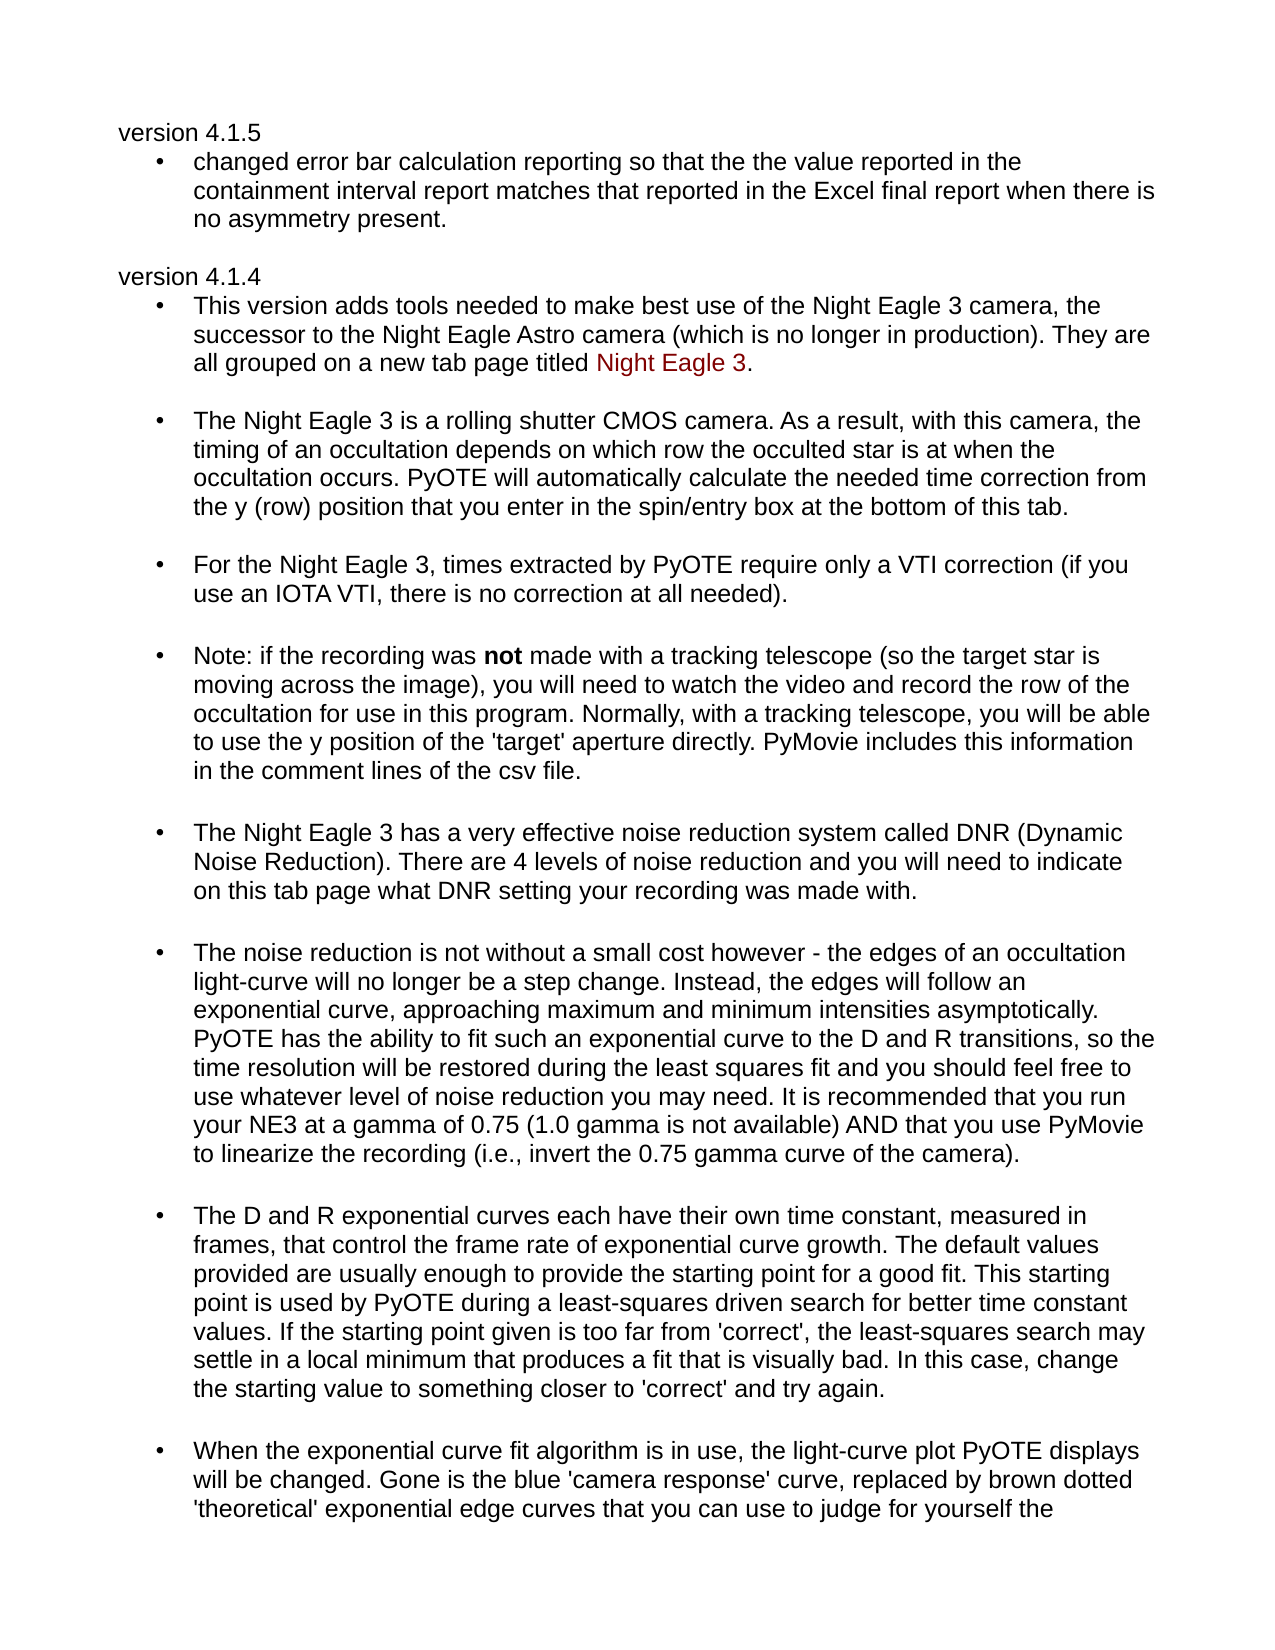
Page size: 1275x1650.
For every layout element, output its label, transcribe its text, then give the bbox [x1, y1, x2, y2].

list The Night Eagle 3 is a rolling shutter CMOS camera. As a result, with this camera, the timing of an occultation depends on which row the occulted star is at when the occultation occurs. PyOTE will automatically calculate the needed time correction from the y (row) position that you enter in the spin/entry box at the bottom of this tab. [156, 406, 1157, 521]
text version 4.1.4 [118, 262, 1157, 291]
list For the Night Eagle 3, times extracted by PyOTE require only a VTI correction (if you use an IOTA VTI, there is no correction at all needed). [156, 550, 1157, 608]
list The Night Eagle 3 has a very effective noise reduction system called DNR (Dynamic Noise Reduction). There are 4 levels of noise reduction and you will need to indicate on this tab page what DNR setting your recording was made with. [156, 818, 1157, 904]
list Note: if the recording was not made with a tracking telescope (so the target star is moving across the image), you will need to watch the video and record the row of the occultation for use in this program. Normally, with a tracking telescope, you will be able to use the y position of the 'target' aperture directly. PyMovie includes this information in the comment lines of the csv file. [156, 641, 1157, 785]
list This version adds tools needed to make best use of the Night Eagle 3 camera, the successor to the Night Eagle Astro camera (which is no longer in production). They are all grouped on a new tab page titled Night Eagle 3. [156, 291, 1157, 406]
text version 4.1.5 [118, 118, 1157, 147]
list The D and R exponential curves each have their own time constant, measured in frames, that control the frame rate of exponential curve growth. The default values provided are usually enough to provide the starting point for a good fit. This starting point is used by PyOTE during a least-squares driven search for better time constant values. If the starting point given is too far from 'correct', the least-squares search may settle in a local minimum that produces a fit that is visually bad. In this case, change the starting value to something closer to 'correct' and try again. [156, 1201, 1157, 1403]
list The noise reduction is not without a small cost however - the edges of an occultation light-curve will no longer be a step change. Instead, the edges will follow an exponential curve, approaching maximum and minimum intensities asymptotically. PyOTE has the ability to fit such an exponential curve to the D and R transitions, so the time resolution will be restored during the least squares fit and you should feel free to use whatever level of noise reduction you may need. It is recommended that you run your NE3 at a gamma of 0.75 (1.0 gamma is not available) AND that you use PyMovie to linearize the recording (i.e., invert the 0.75 gamma curve of the camera). [156, 938, 1157, 1168]
list changed error bar calculation reporting so that the the value reported in the containment interval report matches that reported in the Excel final report when there is no asymmetry present. [156, 147, 1157, 233]
list When the exponential curve fit algorithm is in use, the light-curve plot PyOTE displays will be changed. Gone is the blue 'camera response' curve, replaced by brown dotted 'theoretical' exponential edge curves that you can use to judge for yourself the [156, 1436, 1157, 1522]
